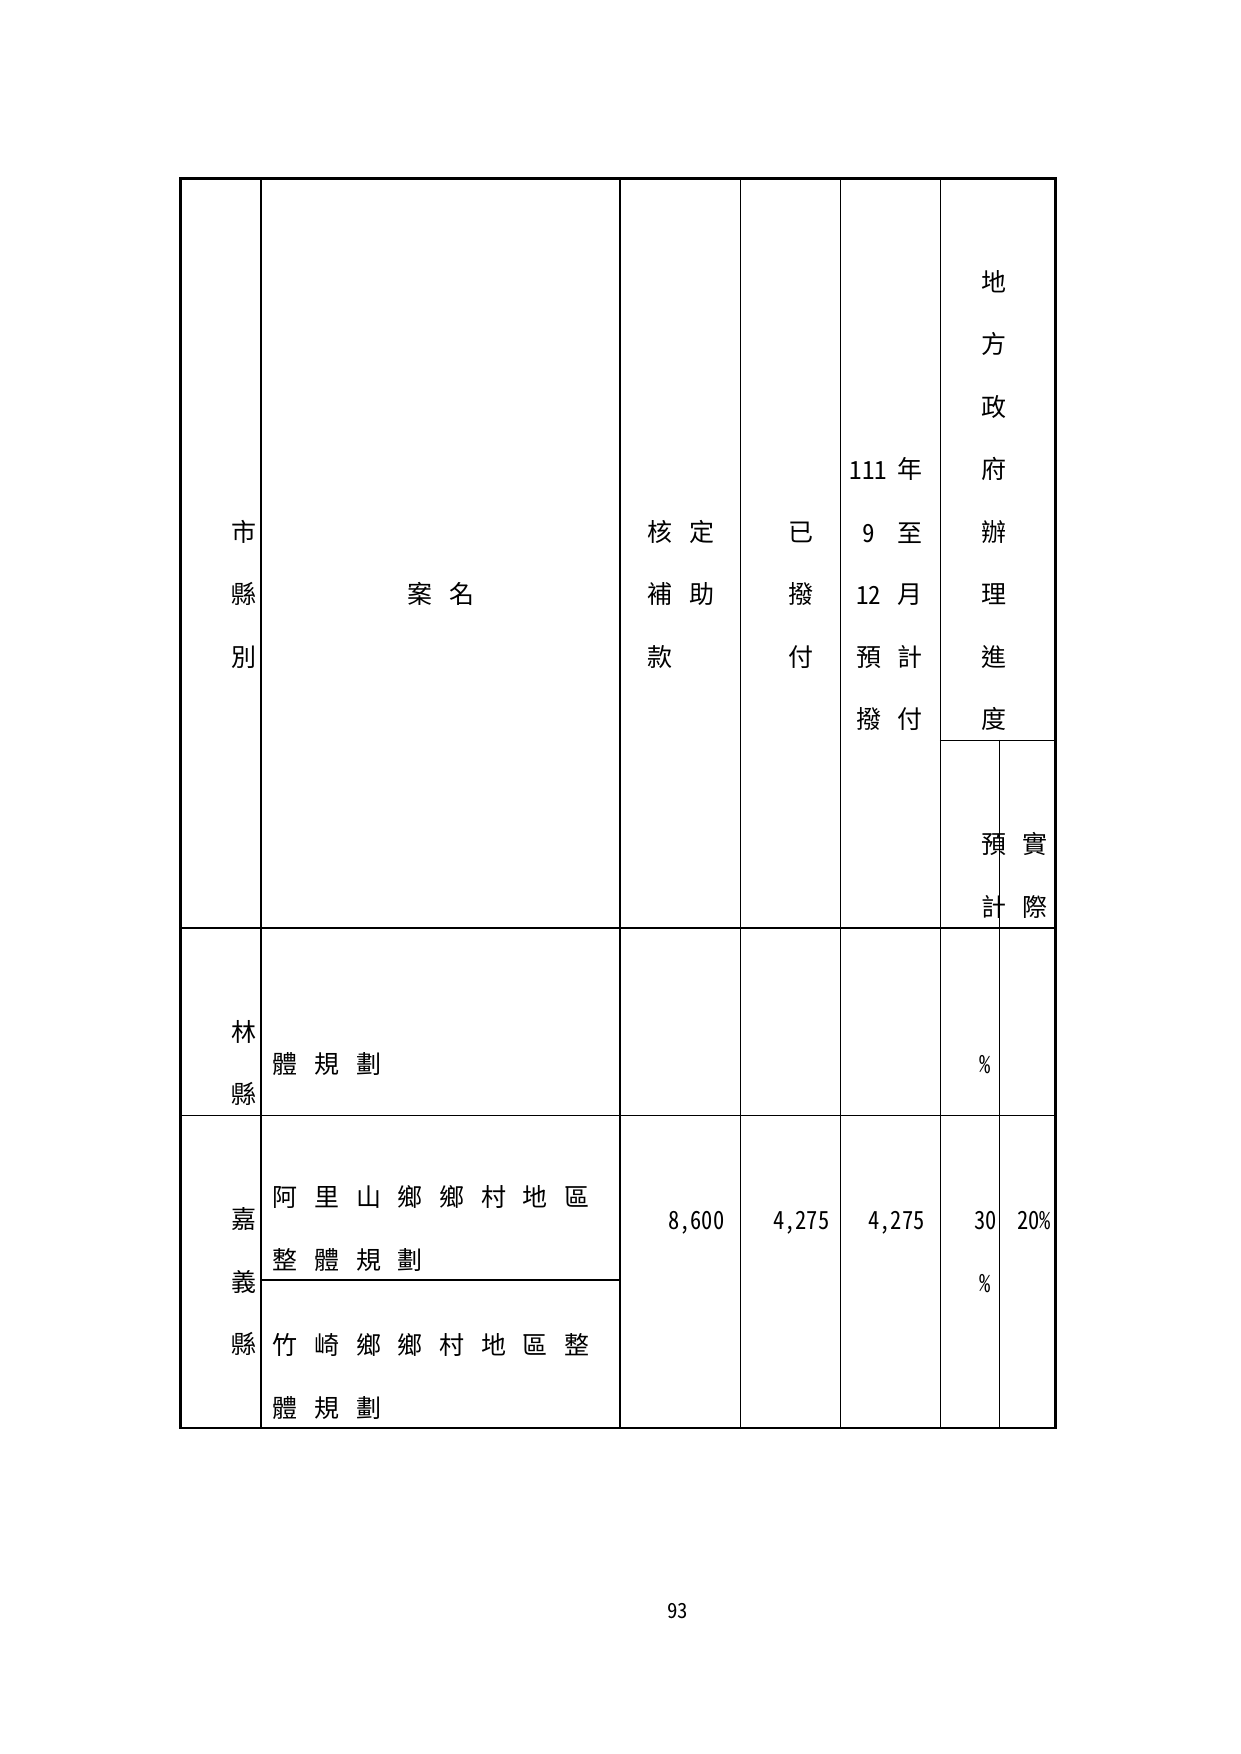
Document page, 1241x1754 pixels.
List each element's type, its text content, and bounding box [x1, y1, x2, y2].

table_cell 阿里山鄉鄉村地區整體規劃 [262, 1116, 619, 1279]
table_cell 實際 [1000, 741, 1054, 927]
table_cell 預計 [941, 741, 999, 927]
table_cell 林縣 [182, 929, 260, 1115]
table_cell 4,275 [741, 1116, 840, 1427]
table_header 核定補助款 [621, 180, 740, 927]
table_cell 30% [941, 1116, 999, 1427]
table_header 已撥付 [741, 180, 840, 927]
table_header 111年9至12月預計撥付 [841, 180, 940, 927]
table_cell % [941, 929, 999, 1115]
table_cell 20% [1000, 1116, 1054, 1427]
table_cell 竹崎鄉鄉村地區整體規劃 [262, 1281, 619, 1427]
table_cell [1000, 929, 1054, 1115]
table_cell 4,275 [841, 1116, 940, 1427]
table_cell 8,600 [621, 1116, 740, 1427]
table_cell [841, 929, 940, 1115]
table_cell [741, 929, 840, 1115]
table_cell 嘉義縣 [182, 1116, 260, 1427]
table_cell 體規劃 [262, 929, 619, 1115]
table_header 地方政府辦理進度 [941, 180, 1054, 740]
table_header 市縣別 [182, 180, 260, 927]
table_header 案名 [262, 180, 619, 927]
table_cell [621, 929, 740, 1115]
